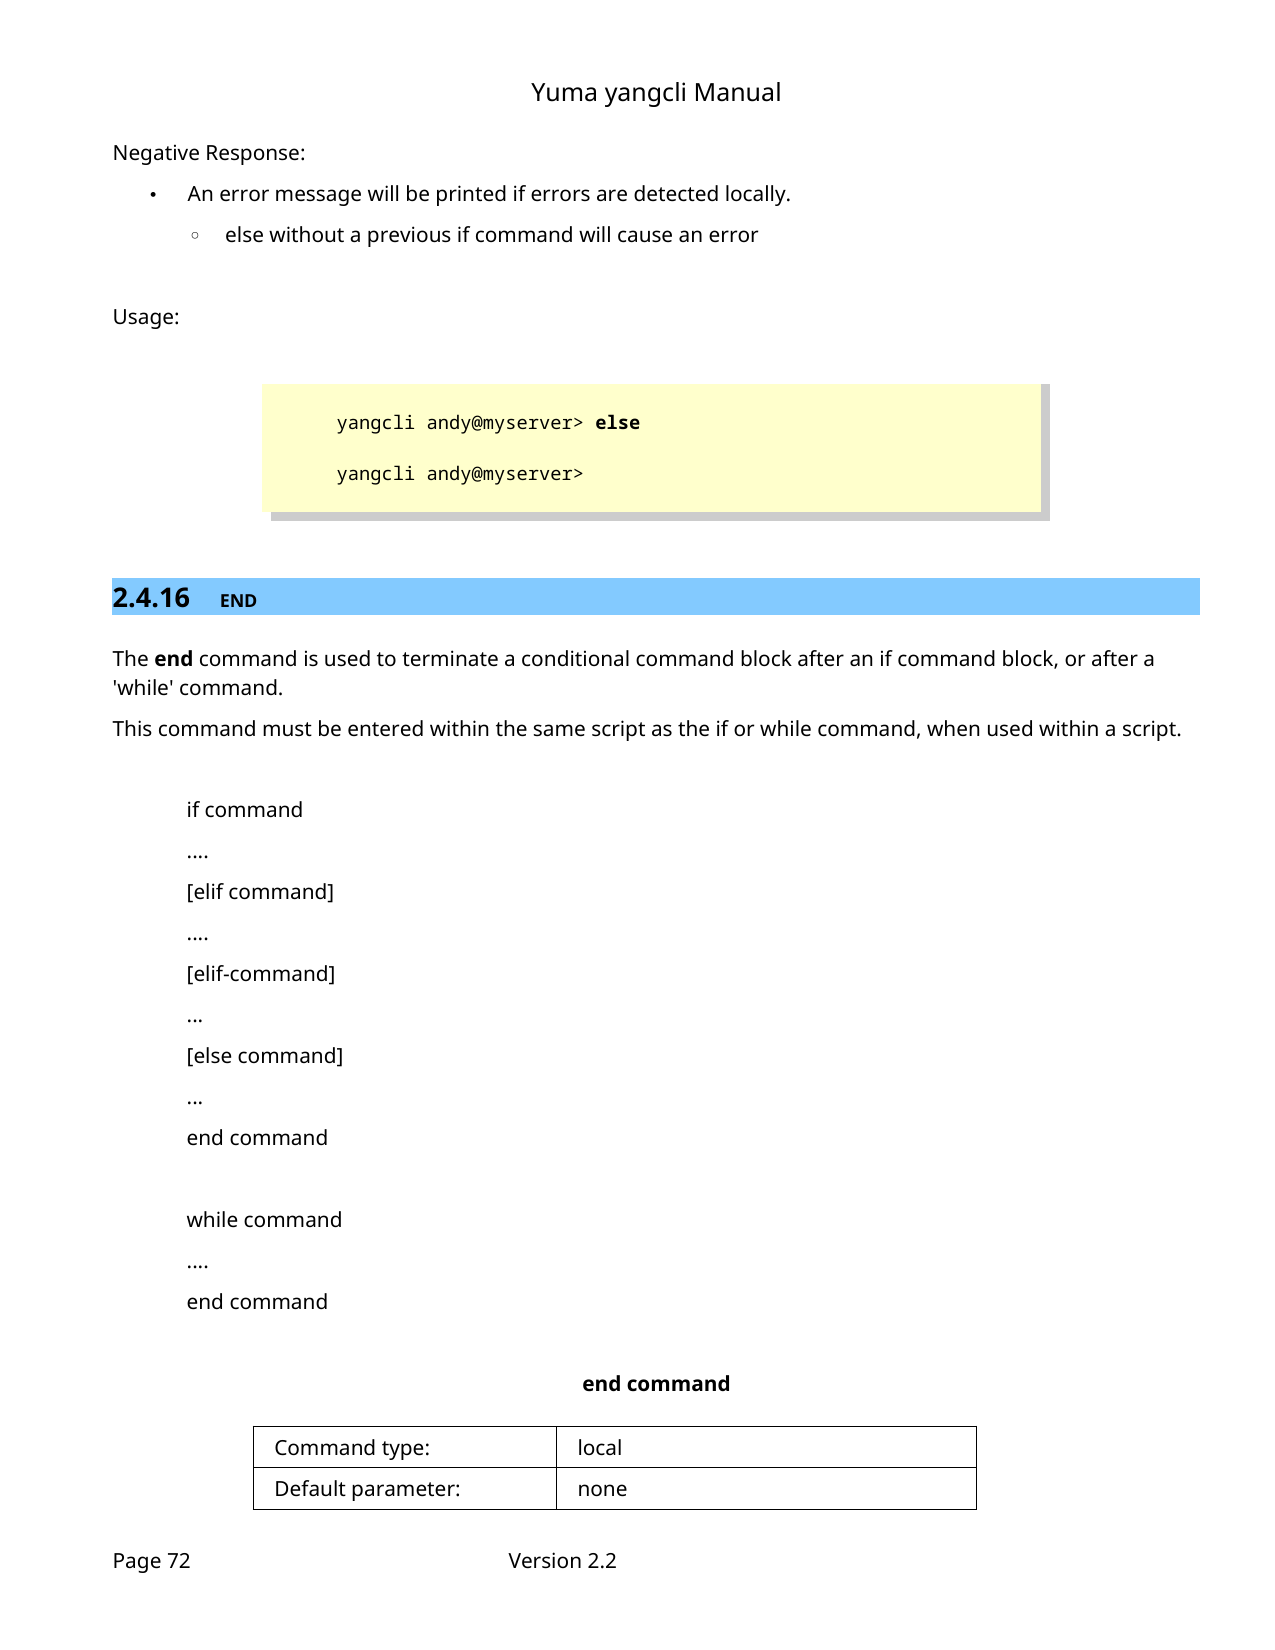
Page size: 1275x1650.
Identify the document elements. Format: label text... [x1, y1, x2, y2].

list else without a previous if command will cause an error [187, 220, 1200, 249]
text [else command] [112, 1041, 1200, 1070]
text yangcli andy@myserver> [262, 461, 1041, 486]
text Usage: [112, 302, 1200, 331]
list An error message will be printed if errors are detected locally. [150, 179, 1200, 208]
text .... [112, 1246, 1200, 1274]
table_header local [557, 1427, 976, 1467]
text Negative Response: [112, 138, 1200, 167]
text end command [112, 1287, 1200, 1315]
text while command [112, 1205, 1200, 1233]
text yangcli andy@myserver> else [262, 410, 1041, 435]
text This command must be entered within the same script as the if or while command, when used within a script. [112, 714, 1200, 742]
table_cell Default parameter: [254, 1468, 556, 1509]
table_cell none [557, 1468, 976, 1509]
table_header Command type: [254, 1427, 556, 1467]
text .... [112, 918, 1200, 947]
text [elif command] [112, 877, 1200, 906]
subtitle end command [127, 1369, 1185, 1397]
text ... [112, 1082, 1200, 1111]
text end command [112, 1123, 1200, 1152]
text [elif-command] [112, 959, 1200, 988]
subtitle end [112, 578, 1200, 615]
text .... [112, 837, 1200, 865]
text ... [112, 1000, 1200, 1029]
text if command [112, 796, 1200, 824]
text The end command is used to terminate a conditional command block after an if command block, or after a 'while' command. [112, 644, 1200, 701]
